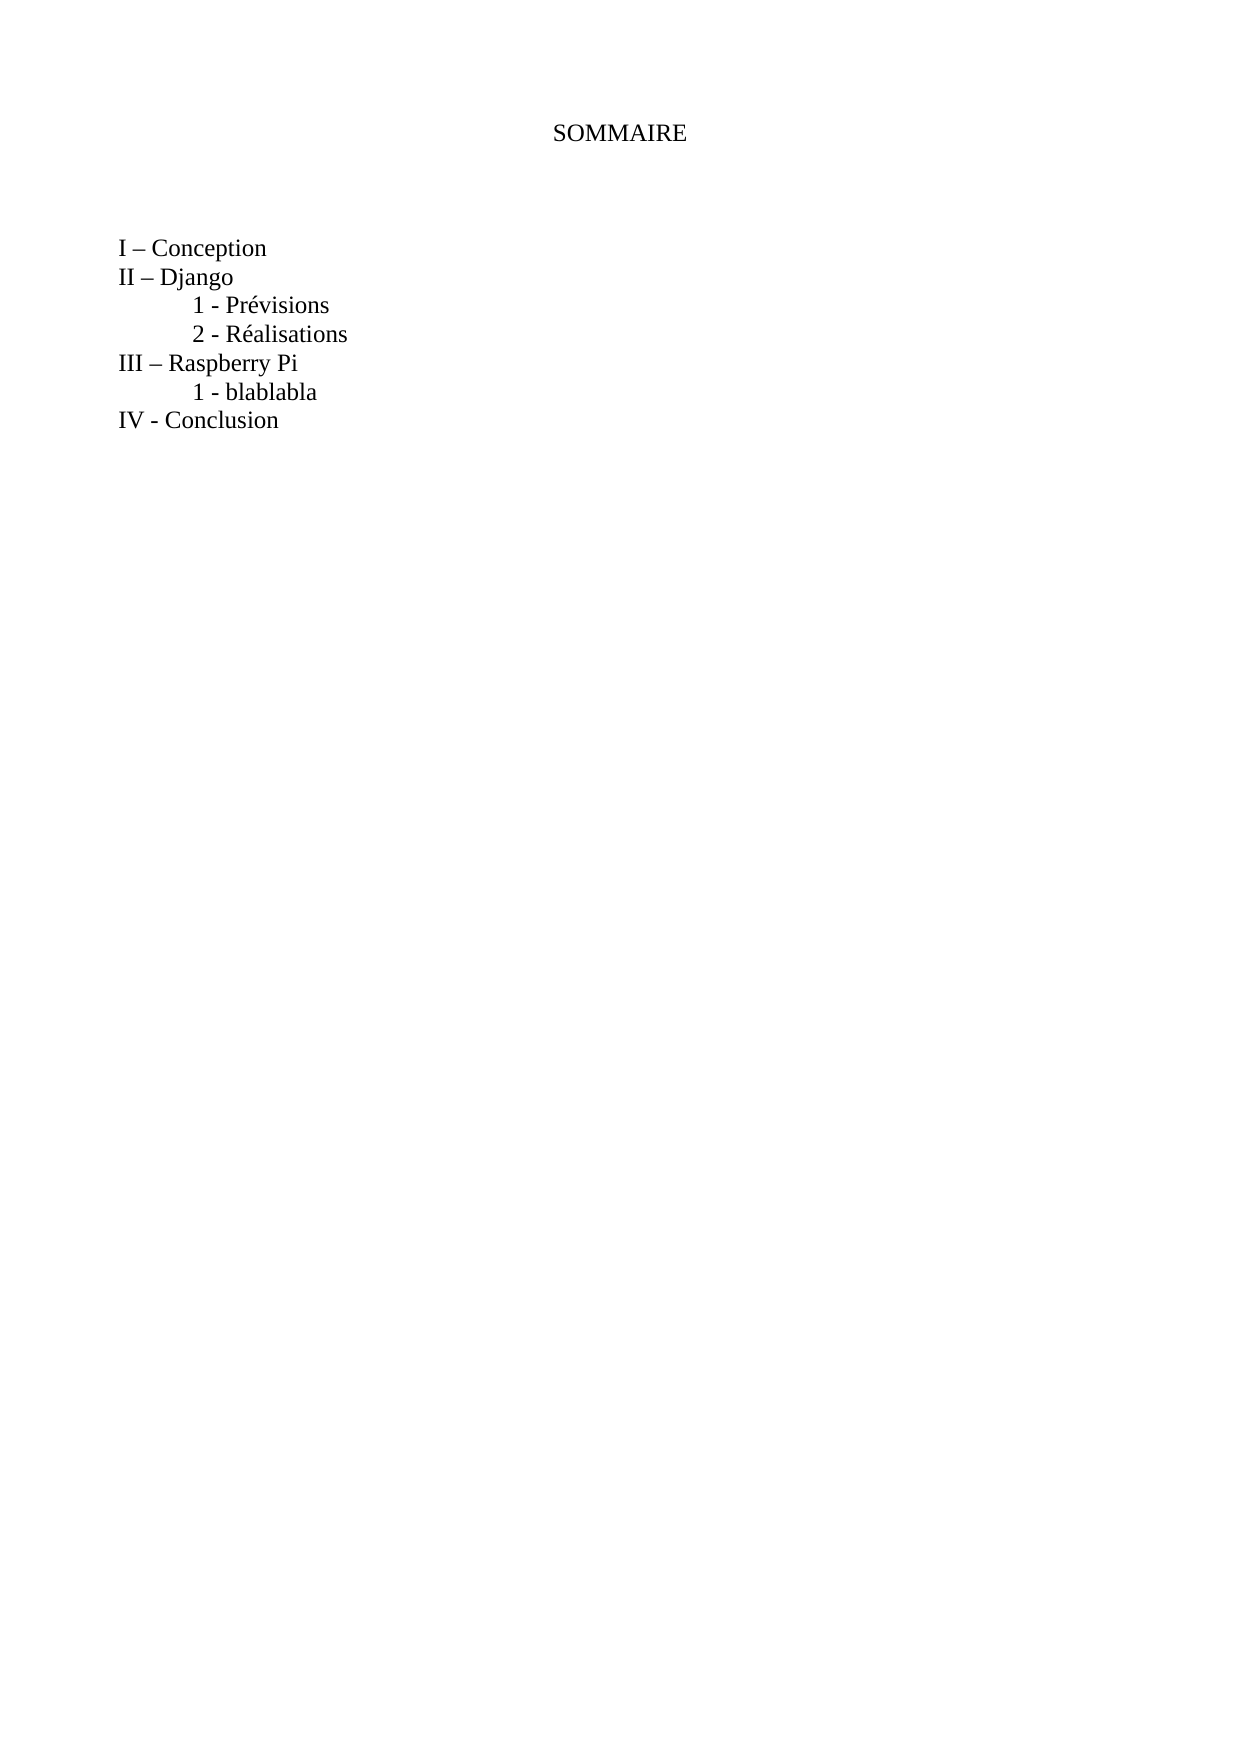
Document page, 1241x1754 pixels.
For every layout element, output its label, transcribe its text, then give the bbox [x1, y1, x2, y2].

text II – Django [118, 262, 1122, 291]
text SOMMAIRE [118, 118, 1122, 147]
text 1 - blablabla [118, 377, 1122, 406]
text I – Conception [118, 233, 1122, 262]
text IV - Conclusion [118, 406, 1122, 434]
text III – Raspberry Pi [118, 348, 1122, 377]
text 1 - Prévisions [118, 291, 1122, 319]
text 2 - Réalisations [118, 319, 1122, 348]
